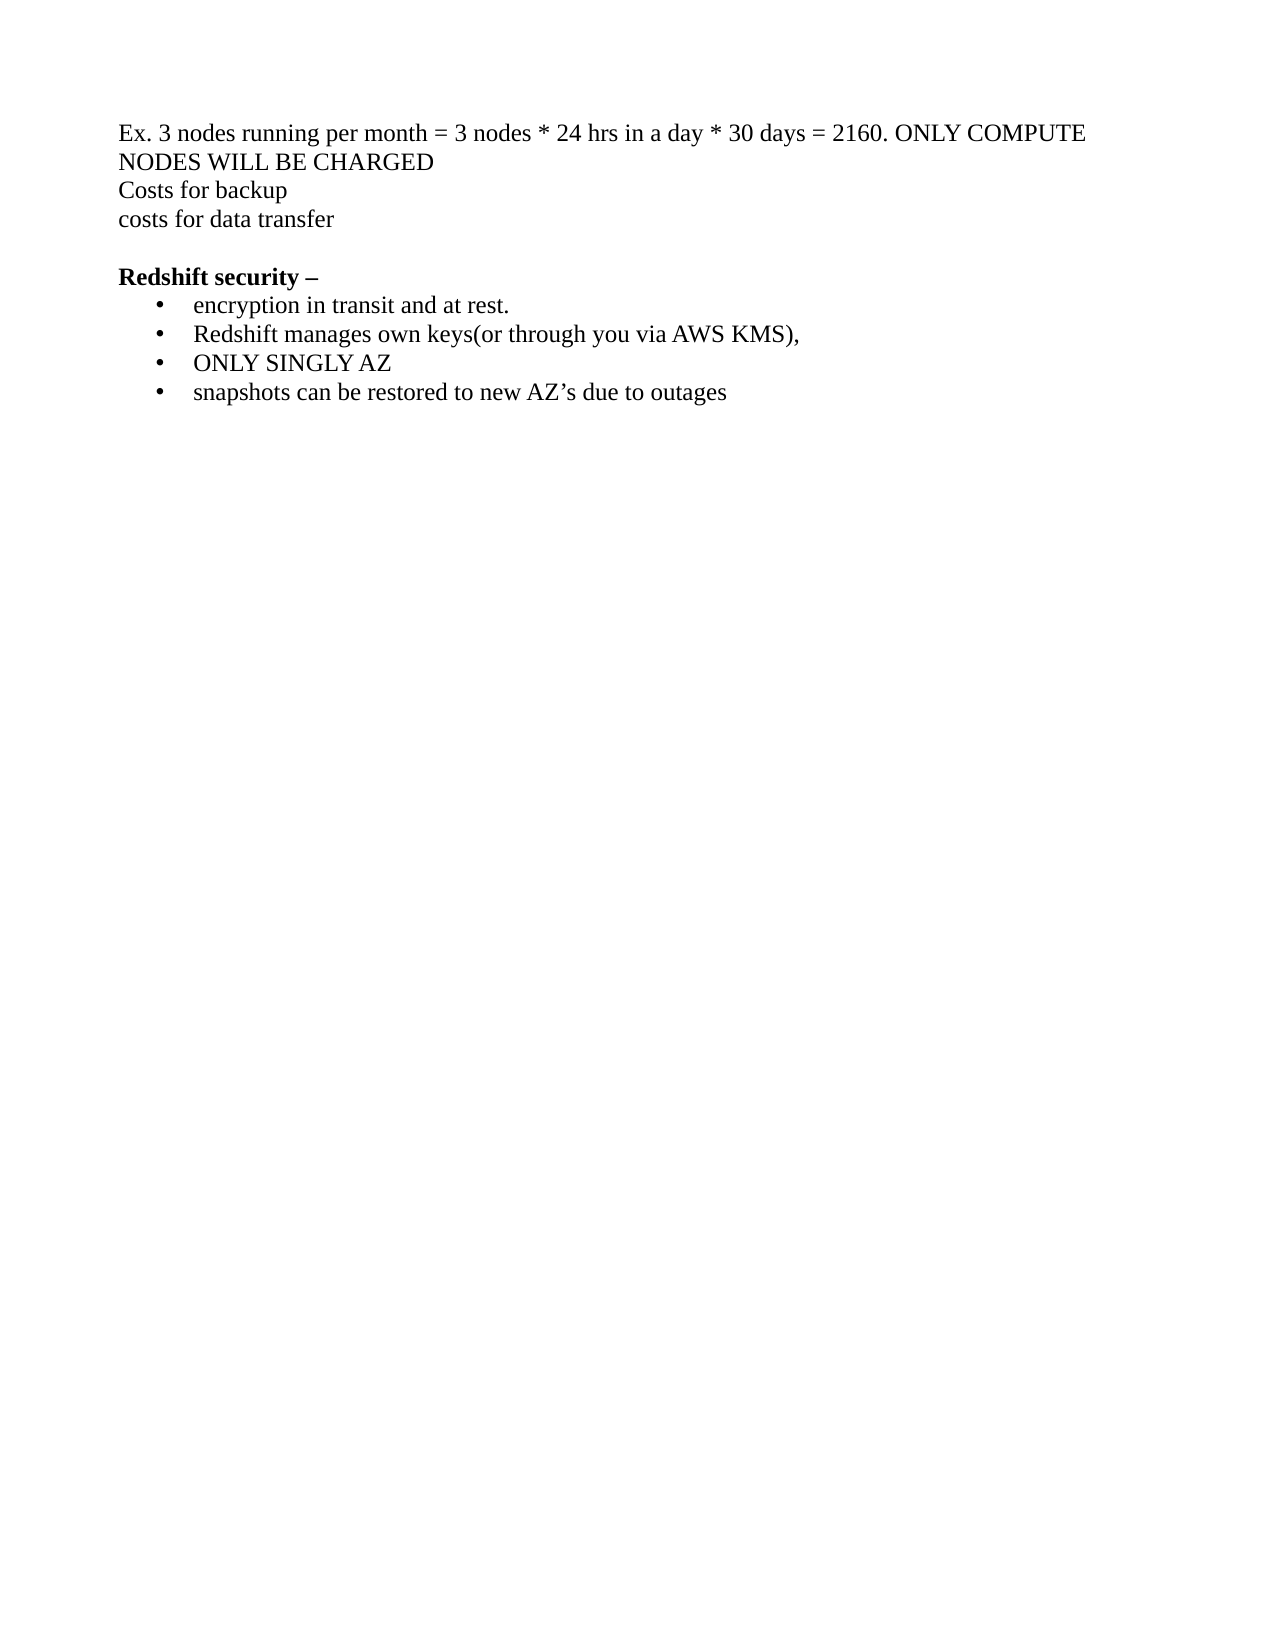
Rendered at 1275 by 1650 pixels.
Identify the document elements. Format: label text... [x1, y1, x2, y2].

list encryption in transit and at rest. [156, 291, 1157, 319]
list ONLY SINGLY AZ [156, 348, 1157, 377]
text costs for data transfer [118, 204, 1157, 233]
text Costs for backup [118, 176, 1157, 204]
list snapshots can be restored to new AZ’s due to outages [156, 377, 1157, 406]
text Ex. 3 nodes running per month = 3 nodes * 24 hrs in a day * 30 days = 2160. ONLY COMPUTE NODES WILL BE CHARGED [118, 118, 1157, 176]
text Redshift security – [118, 262, 1157, 291]
list Redshift manages own keys(or through you via AWS KMS), [156, 319, 1157, 348]
